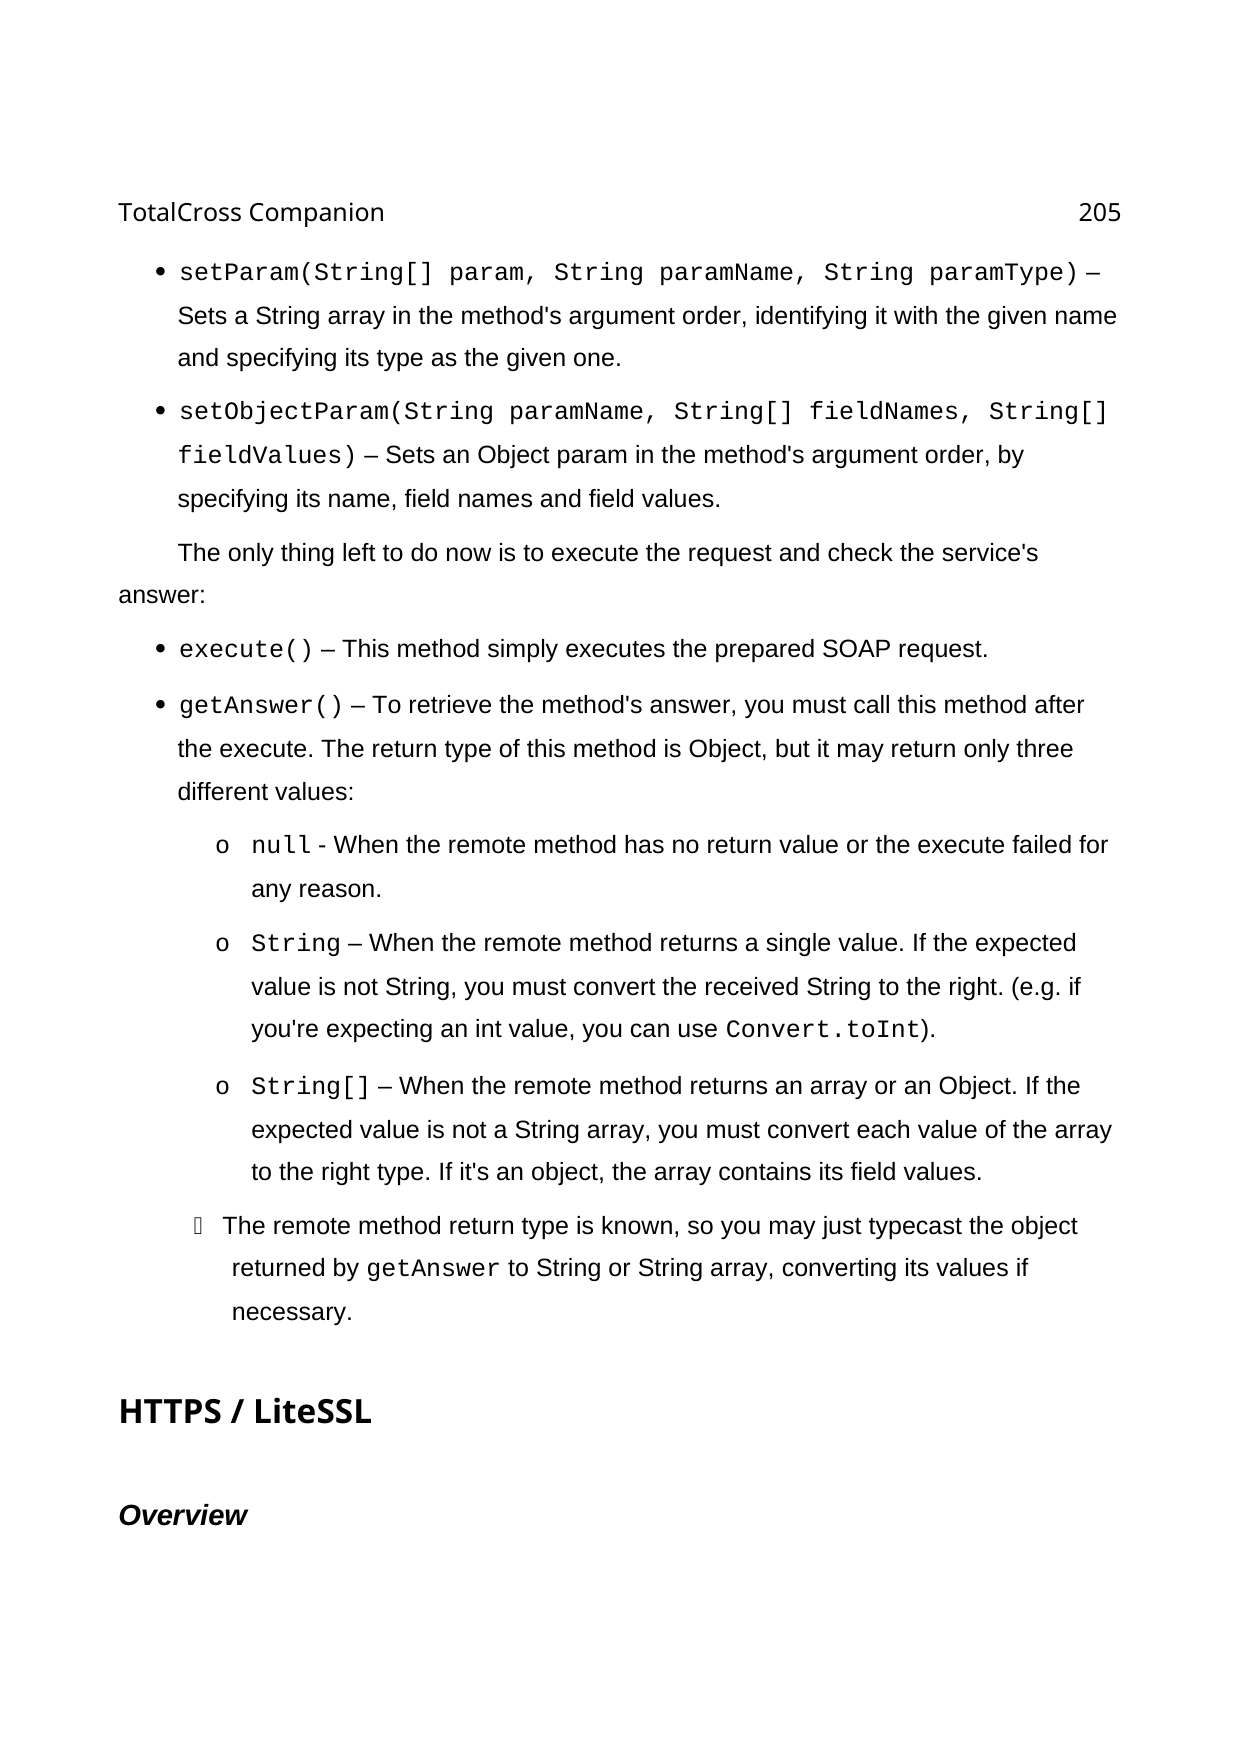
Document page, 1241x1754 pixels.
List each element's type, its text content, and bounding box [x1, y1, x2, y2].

list String[] – When the remote method returns an array or an Object. If the expected value is not a String array, you must convert each value of the array to the right type. If it's an object, the array contains its field values. [215, 1072, 1122, 1186]
list execute() – This method simply executes the prepared SOAP request. [156, 634, 1122, 664]
list String – When the remote method returns a single value. If the expected value is not String, you must convert the received String to the right. (e.g. if you're expecting an int value, you can use Convert.toInt). [215, 929, 1122, 1045]
list getAnswer() – To retrieve the method's answer, you must call this method after the execute. The return type of this method is Object, but it may return only three different values: [156, 691, 1122, 805]
subtitle Overview [118, 1498, 1122, 1531]
text The only thing left to do now is to execute the request and check the service's answer: [118, 539, 1122, 609]
list setParam(String[] param, String paramName, String paramType) – Sets a String array in the method's argument order, identifying it with the given name and specifying its type as the given one. [156, 258, 1122, 372]
subtitle HTTPS / LiteSSL [118, 1387, 1122, 1433]
list setObjectParam(String paramName, String[] fieldNames, String[] fieldValues) – Sets an Object param in the method's argument order, by specifying its name, field names and field values. [156, 398, 1122, 513]
list null - When the remote method has no return value or the execute failed for any reason. [215, 831, 1122, 903]
list The remote method return type is known, so you may just typecast the object returned by getAnswer to String or String array, converting its values if necessary. [194, 1212, 1122, 1326]
